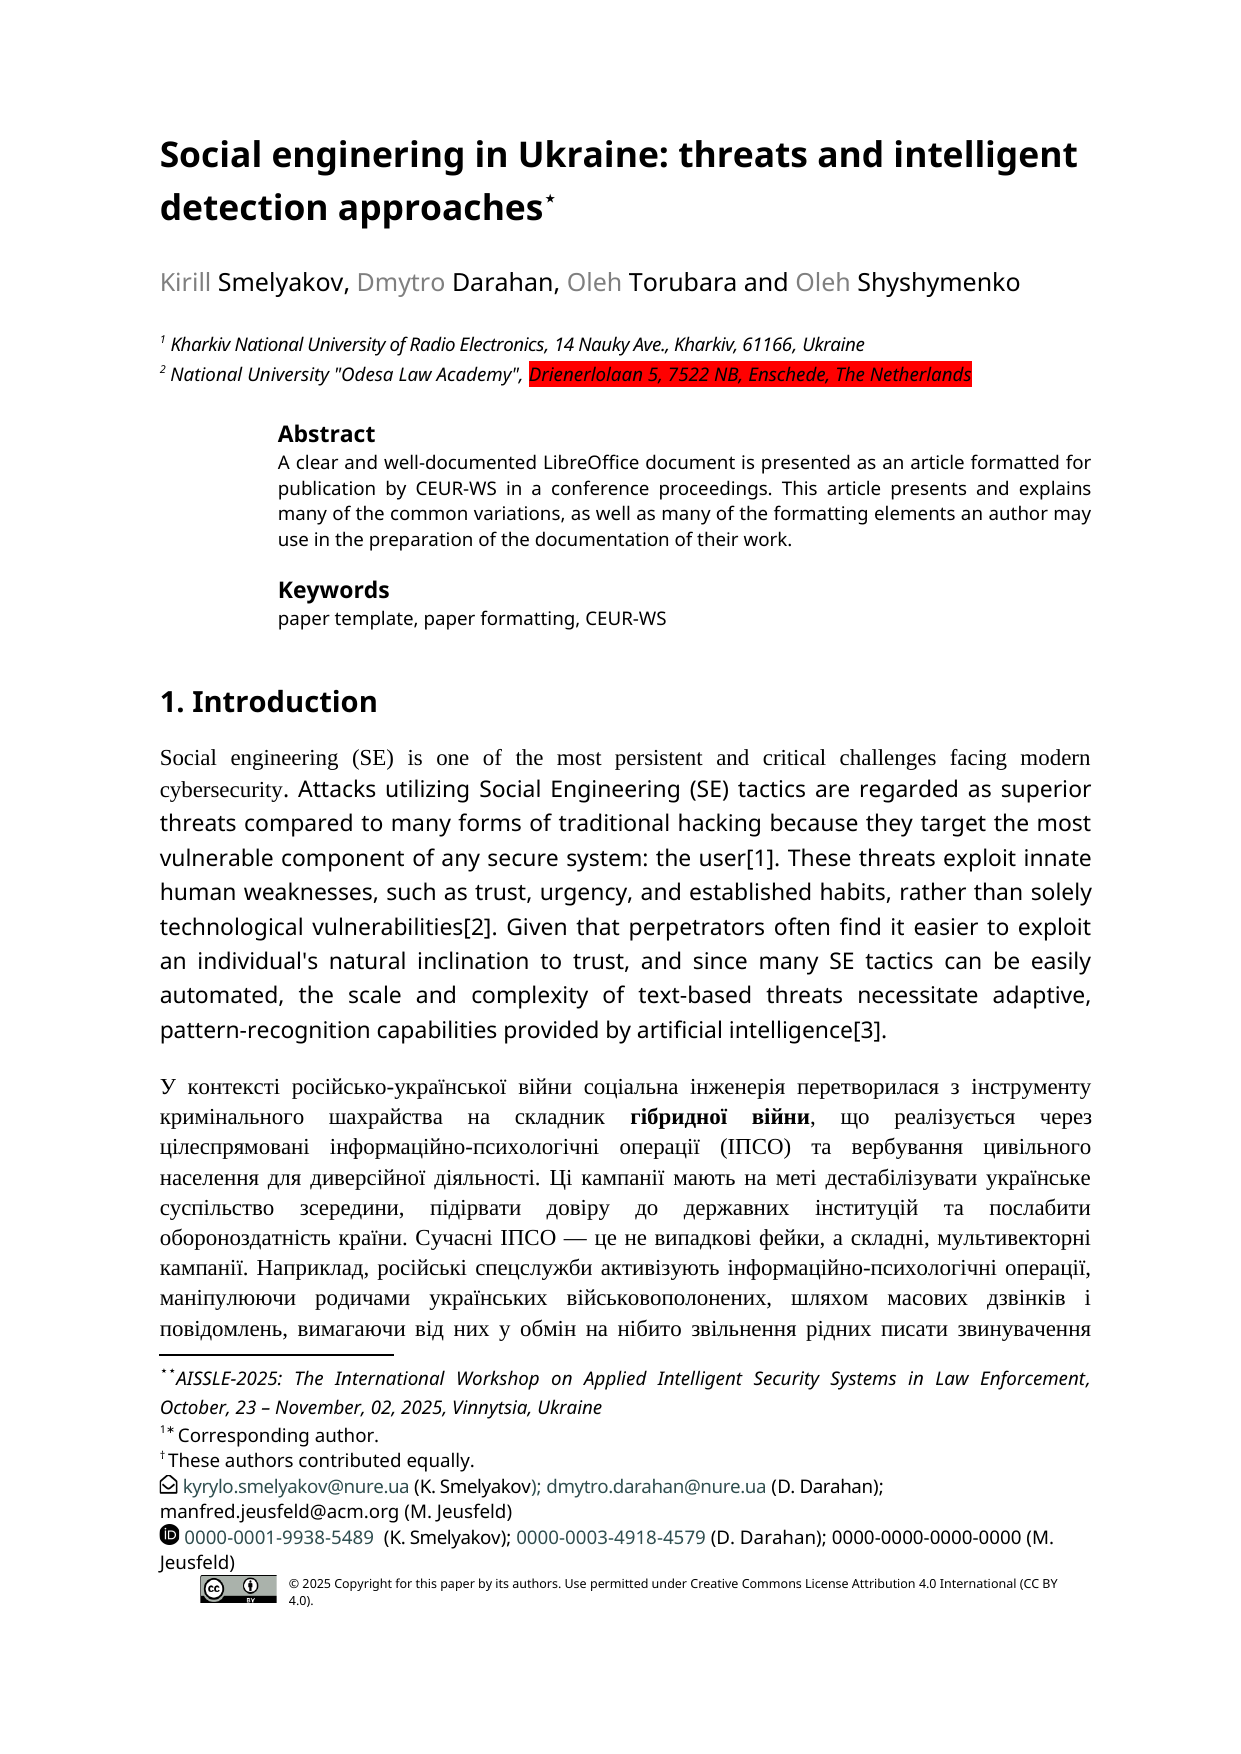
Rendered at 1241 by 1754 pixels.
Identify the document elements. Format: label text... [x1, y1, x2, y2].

text † These authors contributed equally. [159, 1447, 1093, 1473]
text kyrylo.smelyakov@nure.ua (K. Smelyakov); dmytro.darahan@nure.ua (D. Darahan); manfred.jeusfeld@acm.org (M. Jeusfeld) [159, 1473, 1093, 1524]
text ⋆AISSLE-2025: The International Workshop on Applied Intelligent Security Systems in Law Enforcement, October, 23 ­– November, 02, 2025, Vinnytsia, Ukraine [159, 1361, 1093, 1420]
text ∗ Corresponding author. [159, 1422, 1093, 1447]
text Kirill Smelyakov, Dmytro Darahan, Oleh Torubara and Oleh Shyshymenko [159, 265, 1093, 299]
text A clear and well-documented LibreOffice document is presented as an article formatted for publication by CEUR-WS in a conference proceedings. This article presents and explains many of the common variations, as well as many of the formatting elements an author may use in the preparation of the documentation of their work. [278, 449, 1093, 551]
picture [159, 1524, 180, 1545]
text 1 Kharkiv National University of Radio Electronics, 14 Nauky Ave., Kharkiv, 61166, Ukraine [159, 332, 1093, 357]
text paper template, paper formatting, CEUR-WS [159, 606, 1093, 631]
picture [159, 1475, 178, 1494]
text 0000-0001-9938-5489 (K. Smelyakov); 0000-0003-4918-4579 (D. Darahan); 0000-0000-0000-0000 (M. Jeusfeld) [159, 1524, 1093, 1575]
subtitle Introduction [159, 681, 1093, 721]
text 2 National University "Odesa Law Academy", Drienerlolaan 5, 7522 NB, Enschede, The Netherlands [159, 361, 1093, 387]
title Abstract [278, 418, 1093, 449]
title Social enginering in Ukraine: threats and intelligent detection approaches [159, 130, 1093, 231]
table_header [189, 1575, 277, 1604]
title Keywords [278, 574, 1093, 606]
text У контексті російсько-української війни соціальна інженерія перетворилася з інструменту кримінального шахрайства на складник гібридної війни, що реалізується через цілеспрямовані інформаційно-психологічні операції (ІПСО) та вербування цивільного населення для диверсійної діяльності. Ці кампанії мають на меті дестабілізувати українське суспільство зсередини, підірвати довіру до державних інституцій та послабити обороноздатність країни. Сучасні ІПСО — це не випадкові фейки, а складні, мультивекторні кампанії. Наприклад, російські спецслужби активізують інформаційно-психологічні операції, маніпулюючи родичами українських військовополонених, шляхом масових дзвінків і повідомлень, вимагаючи від них у обмін на нібито звільнення рідних писати звинувачення [159, 1073, 1093, 1341]
text Social engineering (SE) is one of the most persistent and critical challenges facing modern cybersecurity. Attacks utilizing Social Engineering (SE) tactics are regarded as superior threats compared to many forms of traditional hacking because they target the most vulnerable component of any secure system: the user[1]. These threats exploit innate human weaknesses, such as trust, urgency, and established habits, rather than solely technological vulnerabilities[2]. Given that perpetrators often find it easier to exploit an individual's natural inclination to trust, and since many SE tactics can be easily automated, the scale and complexity of text-based threats necessitate adaptive, pattern-recognition capabilities provided by artificial intelligence[3]. [159, 743, 1093, 1045]
table_header © 2025 Copyright for this paper by its authors. Use permitted under Creative Commons License Attribution 4.0 International (CC BY 4.0). [278, 1575, 1042, 1604]
